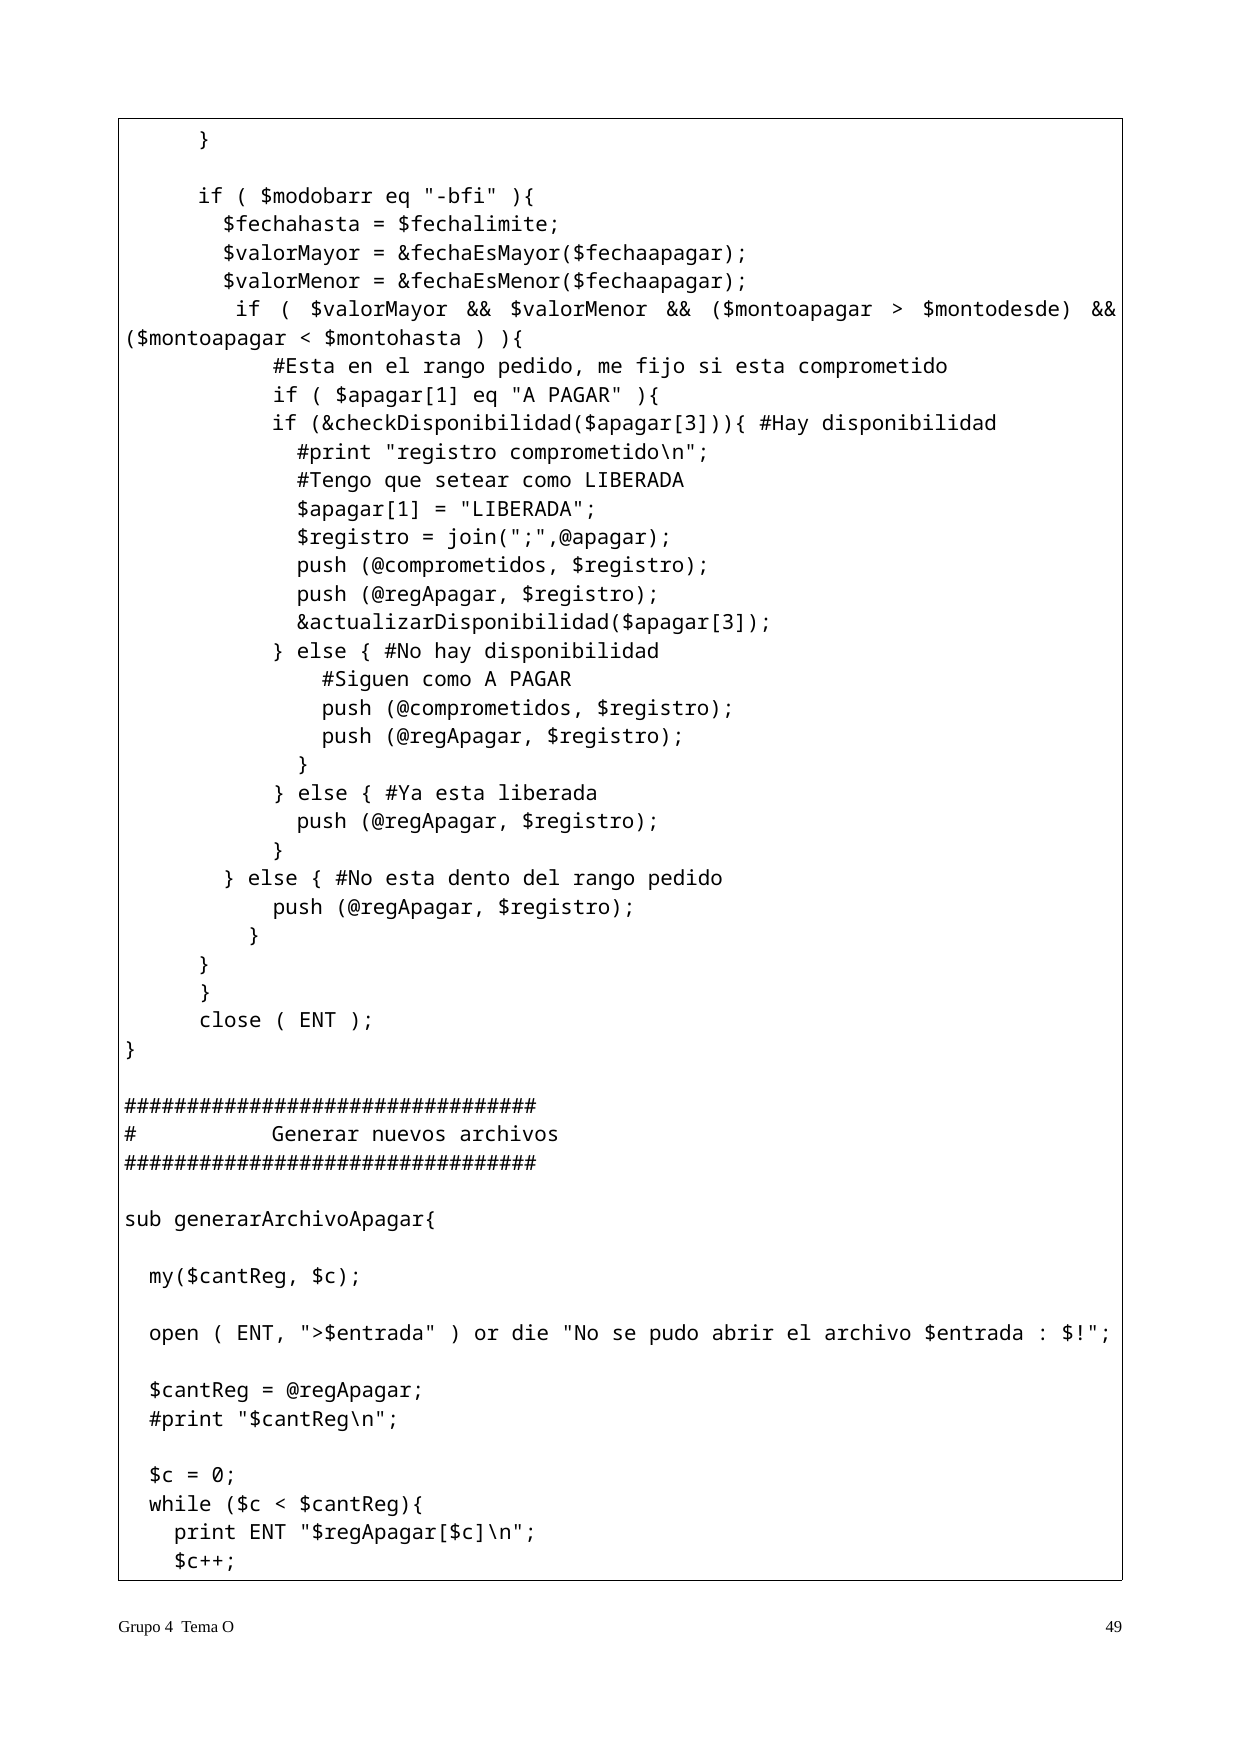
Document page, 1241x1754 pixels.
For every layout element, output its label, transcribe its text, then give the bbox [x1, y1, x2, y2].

table_header } if ( $modobarr eq "-bfi" ){ $fechahasta = $fechalimite; $valorMayor = &fechaEsMayor($fechaapagar); $valorMenor = &fechaEsMenor($fechaapagar); if ( $valorMayor && $valorMenor && ($montoapagar > $montodesde) && ($montoapagar < $montohasta ) ){ #Esta en el rango pedido, me fijo si esta comprometido if ( $apagar[1] eq "A PAGAR" ){ if (&checkDisponibilidad($apagar[3])){ #Hay disponibilidad #print "registro comprometido\n"; #Tengo que setear como LIBERADA $apagar[1] = "LIBERADA"; $registro = join(";",@apagar); push (@comprometidos, $registro); push (@regApagar, $registro); &actualizarDisponibilidad($apagar[3]); } else { #No hay disponibilidad #Siguen como A PAGAR push (@comprometidos, $registro); push (@regApagar, $registro); } } else { #Ya esta liberada push (@regApagar, $registro); } } else { #No esta dento del rango pedido push (@regApagar, $registro); } } } close ( ENT ); } ################################# # Generar nuevos archivos ################################# sub generarArchivoApagar{ my($cantReg, $c); open ( ENT, ">$entrada" ) or die "No se pudo abrir el archivo $entrada : $!"; $cantReg = @regApagar; #print "$cantReg\n"; $c = 0; while ($c < $cantReg){ print ENT "$regApagar[$c]\n"; $c++; [119, 119, 1122, 1580]
